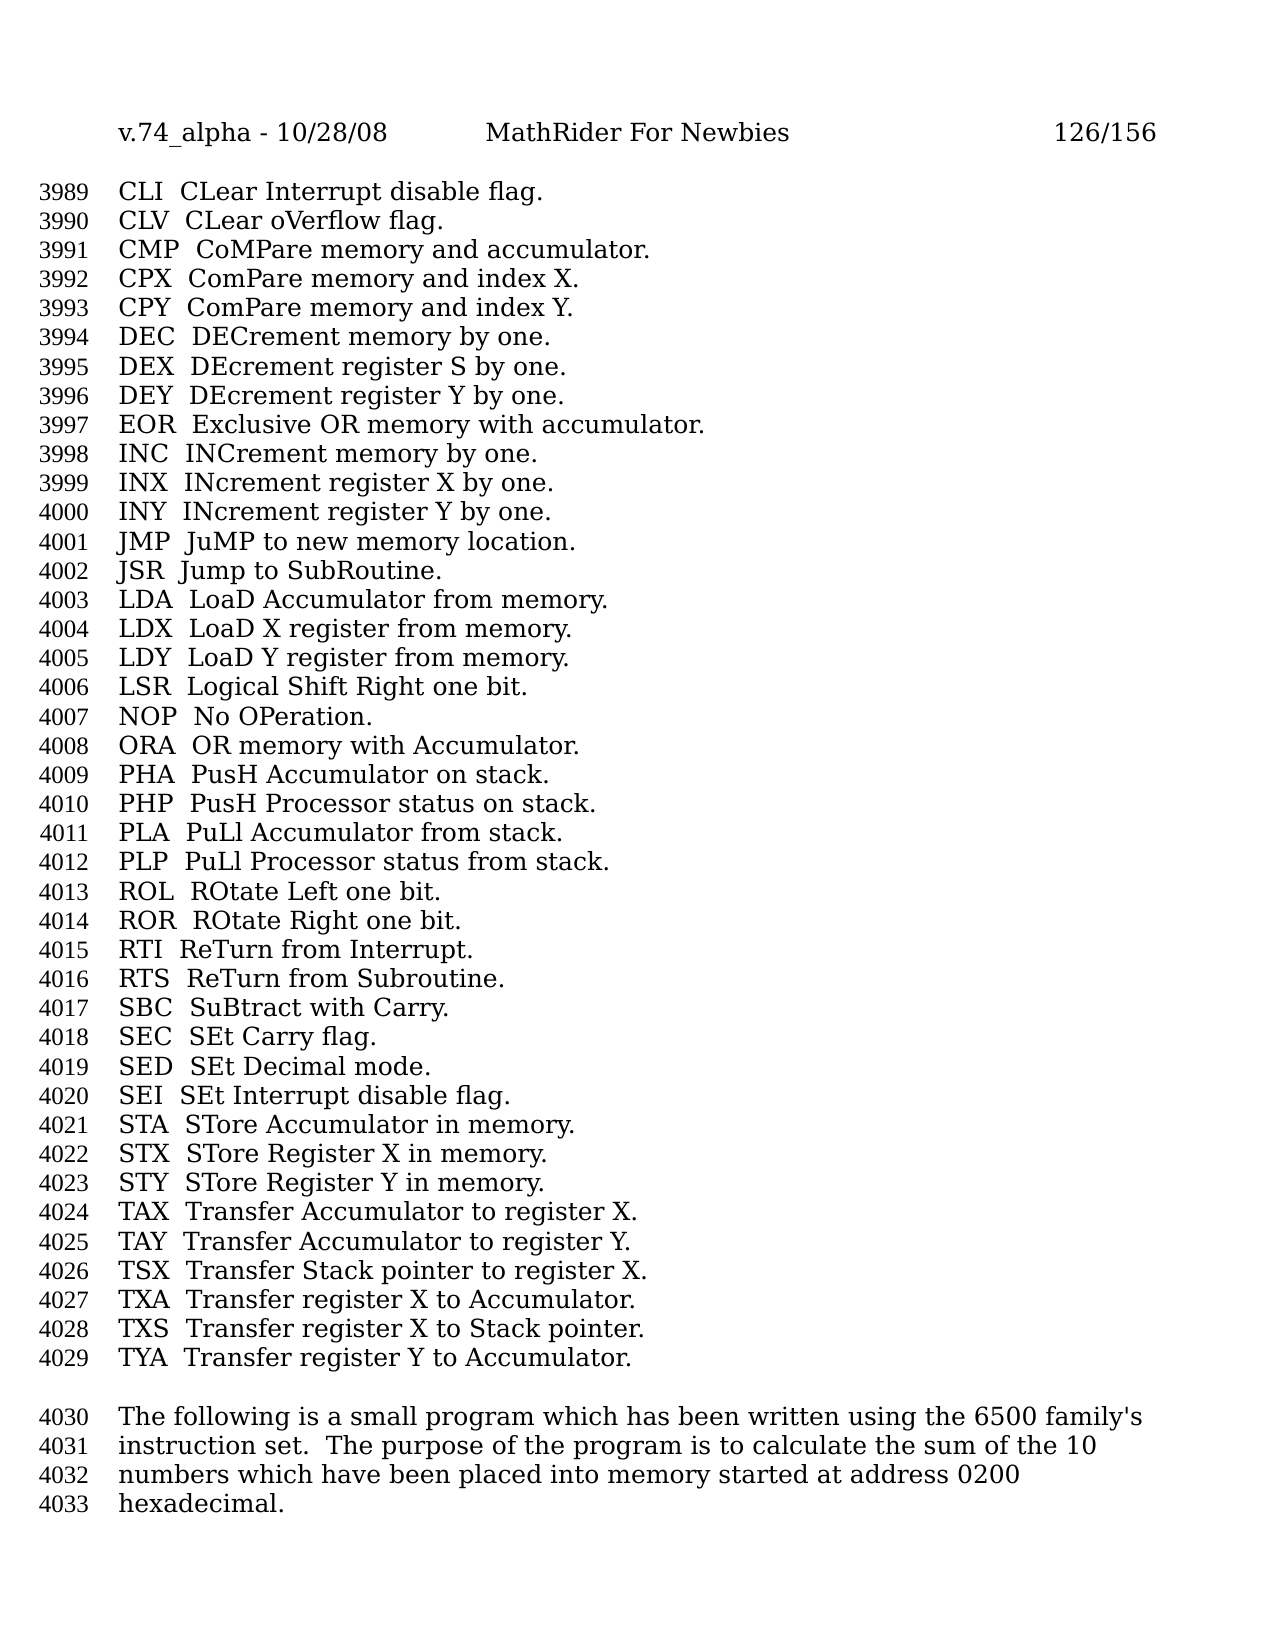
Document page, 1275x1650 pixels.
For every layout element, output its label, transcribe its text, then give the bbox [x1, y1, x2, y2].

text INY INcrement register Y by one. [118, 498, 1157, 527]
text The following is a small program which has been written using the 6500 family's instruction set. The purpose of the program is to calculate the sum of the 10 numbers which have been placed into memory started at address 0200 hexadecimal. [118, 1402, 1157, 1518]
text SEI SEt Interrupt disable flag. [118, 1081, 1157, 1110]
text STY STore Register Y in memory. [118, 1168, 1157, 1198]
text DEX DEcrement register S by one. [118, 352, 1157, 381]
text LSR Logical Shift Right one bit. [118, 673, 1157, 702]
text PLP PuLl Processor status from stack. [118, 848, 1157, 877]
text LDA LoaD Accumulator from memory. [118, 585, 1157, 614]
text JSR Jump to SubRoutine. [118, 556, 1157, 585]
text PHP PusH Processor status on stack. [118, 789, 1157, 818]
text CPX ComPare memory and index X. [118, 264, 1157, 293]
text RTI ReTurn from Interrupt. [118, 935, 1157, 964]
text PLA PuLl Accumulator from stack. [118, 818, 1157, 848]
text CLV CLear oVerflow flag. [118, 206, 1157, 235]
text EOR Exclusive OR memory with accumulator. [118, 410, 1157, 439]
text TYA Transfer register Y to Accumulator. [118, 1343, 1157, 1373]
text LDX LoaD X register from memory. [118, 614, 1157, 643]
text INC INCrement memory by one. [118, 439, 1157, 468]
text PHA PusH Accumulator on stack. [118, 760, 1157, 789]
text TSX Transfer Stack pointer to register X. [118, 1256, 1157, 1285]
text DEC DECrement memory by one. [118, 323, 1157, 352]
text CPY ComPare memory and index Y. [118, 293, 1157, 323]
text LDY LoaD Y register from memory. [118, 643, 1157, 673]
text CLI CLear Interrupt disable flag. [118, 177, 1157, 206]
text STX STore Register X in memory. [118, 1139, 1157, 1168]
text NOP No OPeration. [118, 702, 1157, 731]
text SEC SEt Carry flag. [118, 1023, 1157, 1052]
text CMP CoMPare memory and accumulator. [118, 235, 1157, 264]
text SBC SuBtract with Carry. [118, 993, 1157, 1023]
text ROR ROtate Right one bit. [118, 906, 1157, 935]
text TAX Transfer Accumulator to register X. [118, 1198, 1157, 1227]
text RTS ReTurn from Subroutine. [118, 964, 1157, 993]
text ORA OR memory with Accumulator. [118, 731, 1157, 760]
text TAY Transfer Accumulator to register Y. [118, 1227, 1157, 1256]
text TXS Transfer register X to Stack pointer. [118, 1314, 1157, 1343]
text STA STore Accumulator in memory. [118, 1110, 1157, 1139]
text DEY DEcrement register Y by one. [118, 381, 1157, 410]
text INX INcrement register X by one. [118, 468, 1157, 498]
text TXA Transfer register X to Accumulator. [118, 1285, 1157, 1314]
text ROL ROtate Left one bit. [118, 877, 1157, 906]
text JMP JuMP to new memory location. [118, 527, 1157, 556]
text SED SEt Decimal mode. [118, 1052, 1157, 1081]
